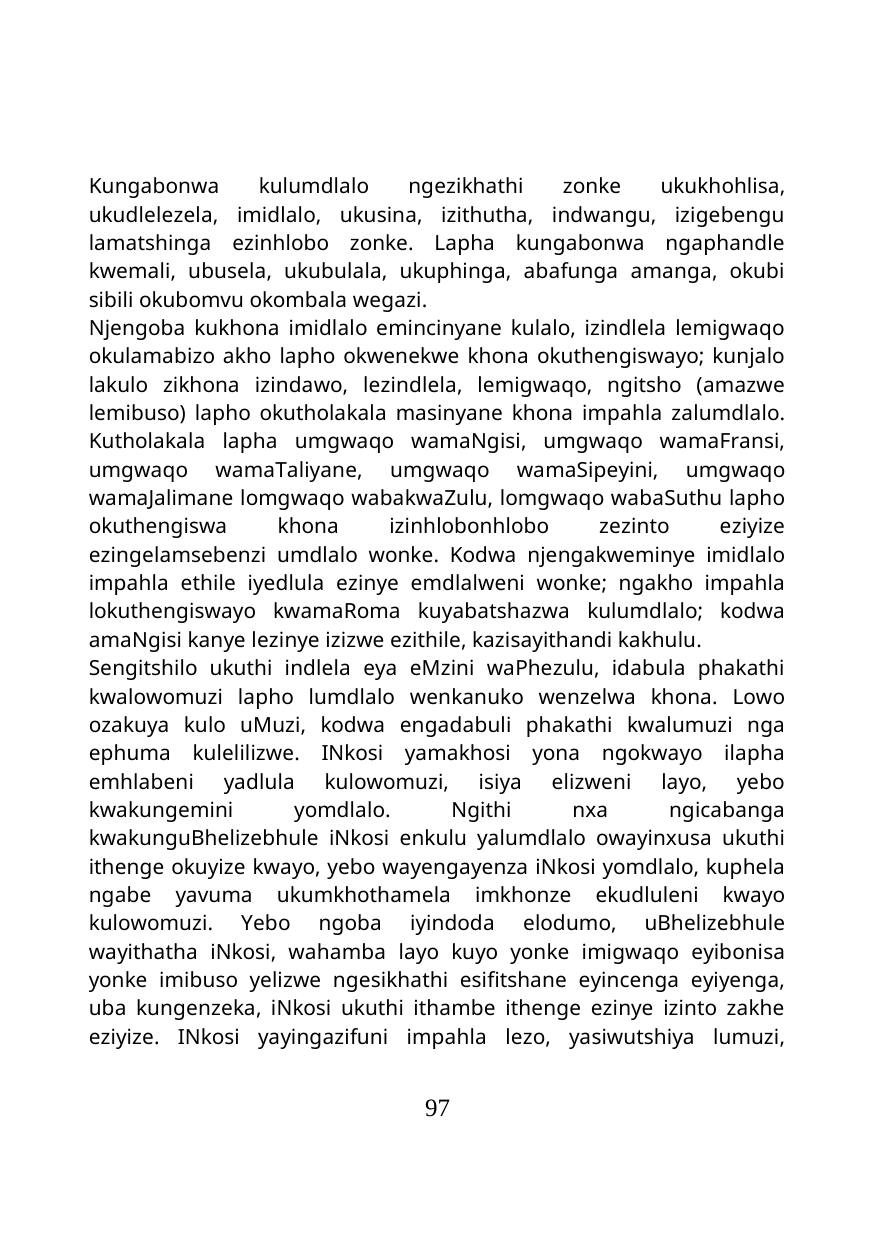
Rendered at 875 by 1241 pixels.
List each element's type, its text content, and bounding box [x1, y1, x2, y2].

text Njengoba kukhona imidlalo emincinyane kulalo, izindlela lemigwaqo okulamabizo akho lapho okwenekwe khona okuthengiswayo; kunjalo lakulo zikhona izindawo, lezindlela, lemigwaqo, ngitsho (amazwe lemibuso) lapho okutholakala masinyane khona impahla zalumdlalo. Kutholakala lapha umgwaqo wamaNgisi, umgwaqo wamaFransi, umgwaqo wamaTaliyane, umgwaqo wamaSipeyini, umgwaqo wamaJalimane lomgwaqo wabakwaZulu, lomgwaqo wabaSuthu lapho okuthengiswa khona izinhlobonhlobo zezinto eziyize ezingelamsebenzi umdlalo wonke. Kodwa njengakweminye imidlalo impahla ethile iyedlula ezinye emdlalweni wonke; ngakho impahla lokuthengiswayo kwamaRoma kuyabatshazwa kulumdlalo; kodwa amaNgisi kanye lezinye izizwe ezithile, kazisayithandi kakhulu. [88, 313, 786, 653]
text Sengitshilo ukuthi indlela eya eMzini waPhezulu, idabula phakathi kwalowomuzi lapho lumdlalo wenkanuko wenzelwa khona. Lowo ozakuya kulo uMuzi, kodwa engadabuli phakathi kwalumuzi nga ephuma kulelilizwe. INkosi yamakhosi yona ngokwayo ilapha emhlabeni yadlula kulowomuzi, isiya elizweni layo, yebo kwakungemini yomdlalo. Ngithi nxa ngicabanga kwakunguBhelizebhule iNkosi enkulu yalumdlalo owayinxusa ukuthi ithenge okuyize kwayo, yebo wayengayenza iNkosi yomdlalo, kuphela ngabe yavuma ukumkhothamela imkhonze ekudluleni kwayo kulowomuzi. Yebo ngoba iyindoda elodumo, uBhelizebhule wayithatha iNkosi, wahamba layo kuyo yonke imigwaqo eyibonisa yonke imibuso yelizwe ngesikhathi esifitshane eyincenga eyiyenga, uba kungenzeka, iNkosi ukuthi ithambe ithenge ezinye izinto zakhe eziyize. INkosi yayingazifuni impahla lezo, yasiwutshiya lumuzi, [88, 653, 786, 1050]
text Kungabonwa kulumdlalo ngezikhathi zonke ukukhohlisa, ukudlelezela, imidlalo, ukusina, izithutha, indwangu, izigebengu lamatshinga ezinhlobo zonke. Lapha kungabonwa ngaphandle kwemali, ubusela, ukubulala, ukuphinga, abafunga amanga, okubi sibili okubomvu okombala wegazi. [88, 171, 786, 313]
